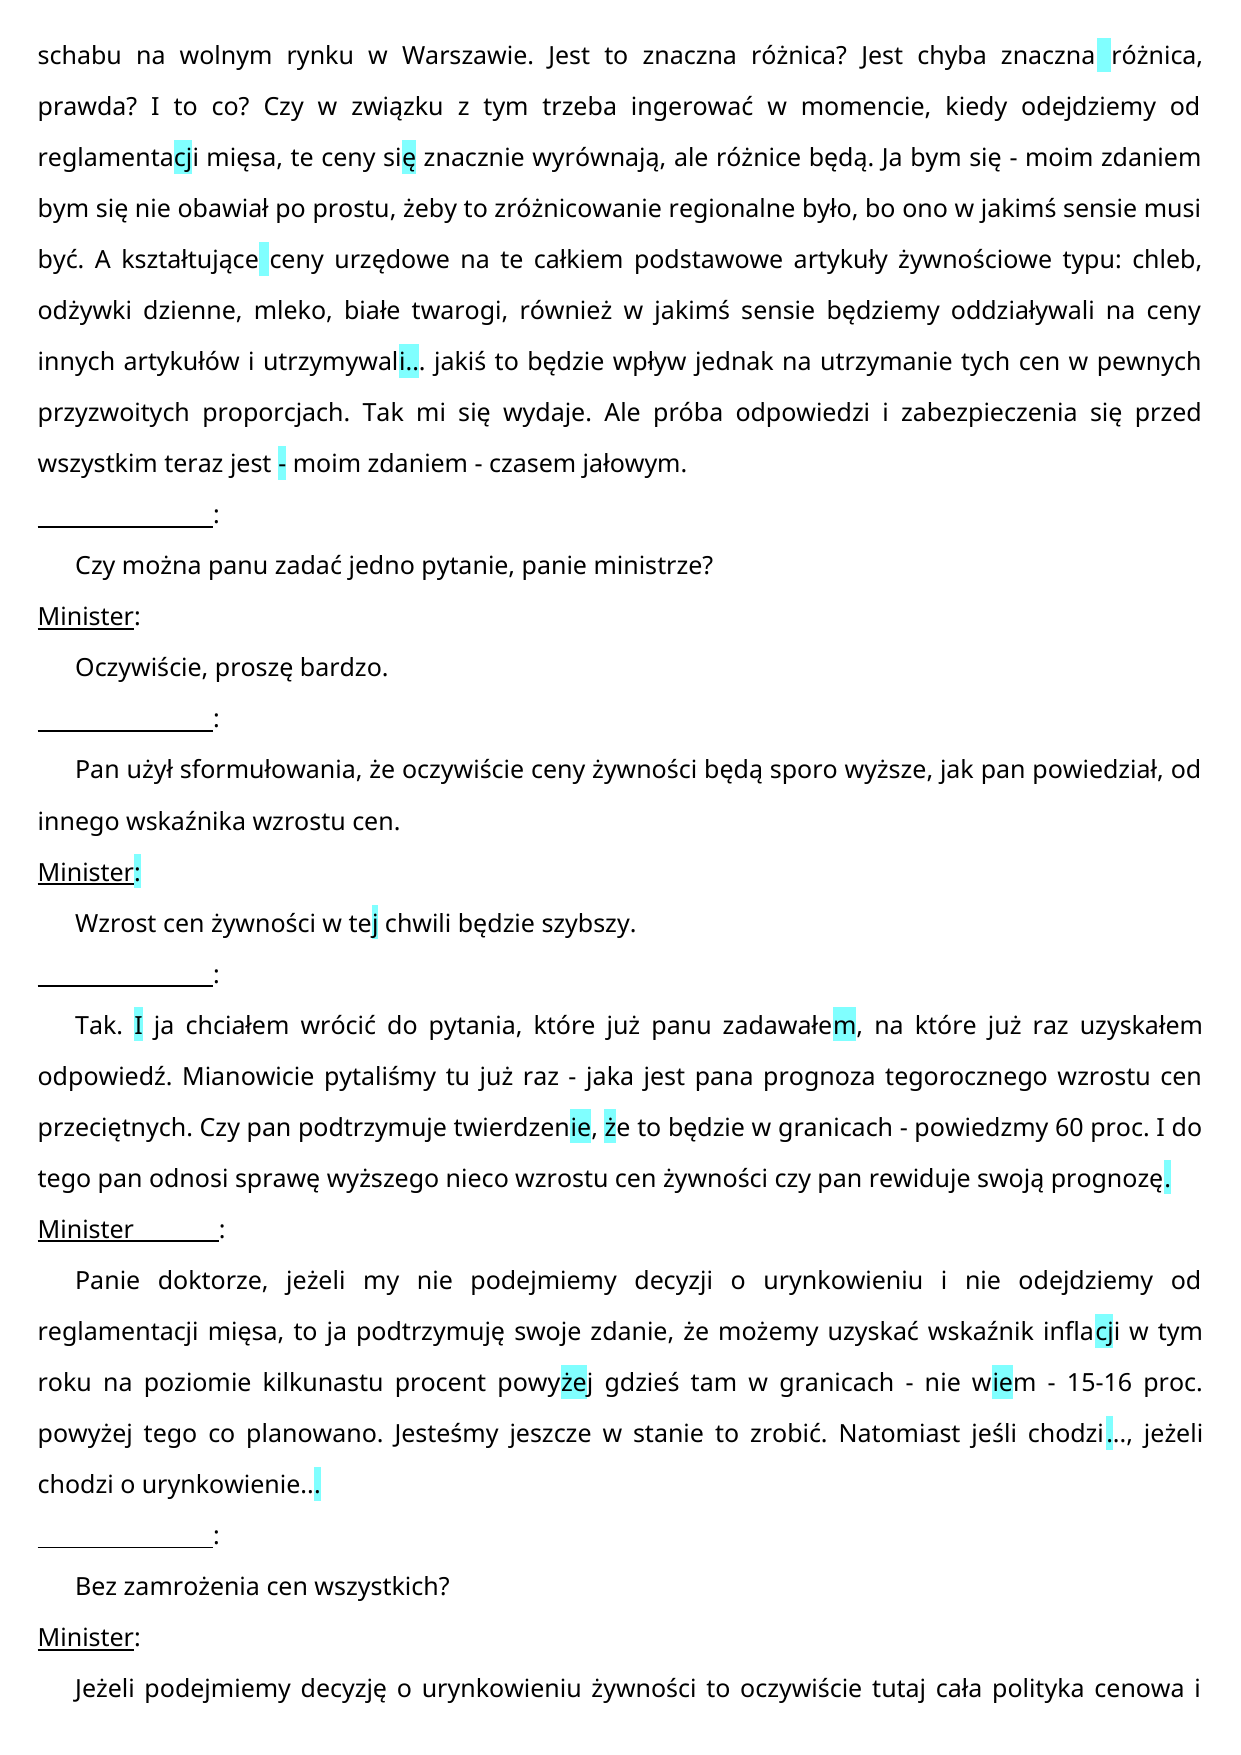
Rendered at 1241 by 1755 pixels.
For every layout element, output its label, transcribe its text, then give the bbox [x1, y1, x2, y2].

text Wzrost cen żywności w tej chwili będzie szybszy. [37, 905, 1203, 939]
text : [37, 956, 1203, 990]
text : [37, 1518, 1203, 1552]
text Oczywiście, proszę bardzo. [37, 650, 1203, 684]
text Tak. I ja chciałem wrócić do pytania, które już panu zadawałem, na które już raz uzyskałem odpowiedź. Mianowicie pytaliśmy tu już raz - jaka jest pana prognoza tegorocznego wzrostu cen przeciętnych. Czy pan podtrzymuje twierdzenie, że to będzie w granicach - powiedzmy 60 proc. I do tego pan odnosi sprawę wyższego nieco wzrostu cen żywności czy pan rewiduje swoją prognozę. [37, 1007, 1203, 1194]
text : [37, 497, 1203, 531]
text Panie doktorze, jeżeli my nie podejmiemy decyzji o urynkowieniu i nie odejdziemy od reglamentacji mięsa, to ja podtrzymuję swoje zdanie, że możemy uzyskać wskaźnik inflacji w tym roku na poziomie kilkunastu procent powyżej gdzieś tam w granicach - nie wiem - 15-16 proc. powyżej tego co planowano. Jesteśmy jeszcze w stanie to zrobić. Natomiast jeśli chodzi..., jeżeli chodzi o urynkowienie... [37, 1262, 1203, 1501]
text : [37, 701, 1203, 735]
text Minister: [37, 599, 1203, 633]
text Pan użył sformułowania, że oczywiście ceny żywności będą sporo wyższe, jak pan powiedział, od innego wskaźnika wzrostu cen. [37, 752, 1203, 837]
text Minister: [37, 854, 1203, 888]
text Minister : [37, 1211, 1203, 1246]
text Minister: [37, 1620, 1203, 1654]
text Czy można panu zadać jedno pytanie, panie ministrze? [37, 548, 1203, 582]
text Bez zamrożenia cen wszystkich? [37, 1569, 1203, 1603]
text Jeżeli podejmiemy decyzję o urynkowieniu żywności to oczywiście tutaj cała polityka cenowa i [37, 1671, 1203, 1705]
text schabu na wolnym rynku w Warszawie. Jest to znaczna różnica? Jest chyba znaczna różnica, prawda? I to co? Czy w związku z tym trzeba ingerować w momencie, kiedy odejdziemy od reglamentacji mięsa, te ceny się znacznie wyrównają, ale różnice będą. Ja bym się - moim zdaniem bym się nie obawiał po prostu, żeby to zróżnicowanie regionalne było, bo ono w jakimś sensie musi być. A kształtujące ceny urzędowe na te całkiem podstawowe artykuły żywnościowe typu: chleb, odżywki dzienne, mleko, białe twarogi, również w jakimś sensie będziemy oddziaływali na ceny innych artykułów i utrzymywali... jakiś to będzie wpływ jednak na utrzymanie tych cen w pewnych przyzwoitych proporcjach. Tak mi się wydaje. Ale próba odpowiedzi i zabezpieczenia się przed wszystkim teraz jest - moim zdaniem - czasem jałowym. [37, 37, 1203, 480]
